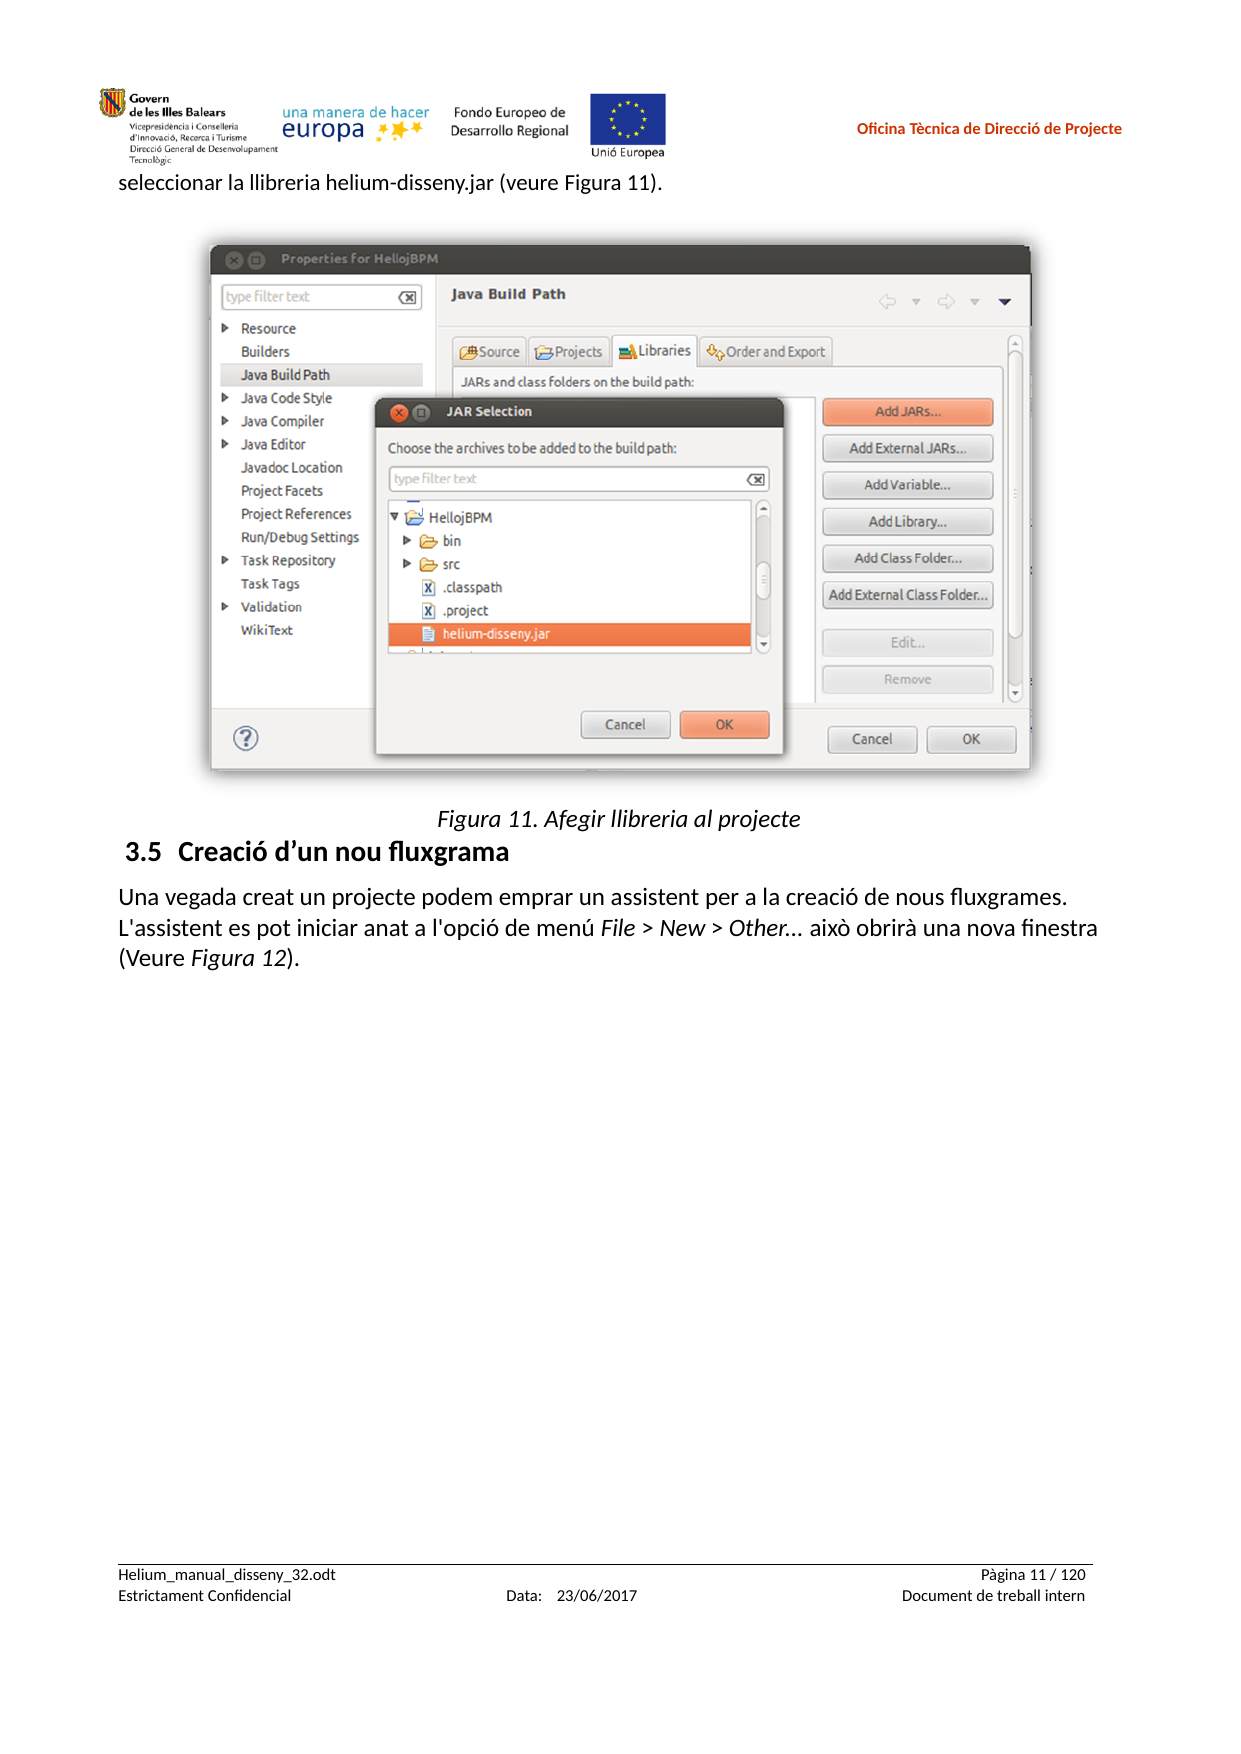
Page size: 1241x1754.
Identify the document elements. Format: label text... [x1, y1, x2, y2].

subtitle [158, 200, 1082, 213]
picture [99, 87, 668, 166]
text seleccionar la llibreria helium-disseny.jar (veure Figura 11). [118, 168, 1122, 196]
subtitle Creació d’un nou fluxgrama [118, 803, 1122, 869]
text Figura 11. Afegir llibreria al projecte [158, 803, 1082, 833]
text Una vegada creat un projecte podem emprar un assistent per a la creació de nous fluxgrames. L'assistent es pot iniciar anat a l'opció de menú File > New > Other... això obrirà una nova finestra (Veure Figura 12). [118, 882, 1122, 973]
picture [176, 212, 1064, 803]
